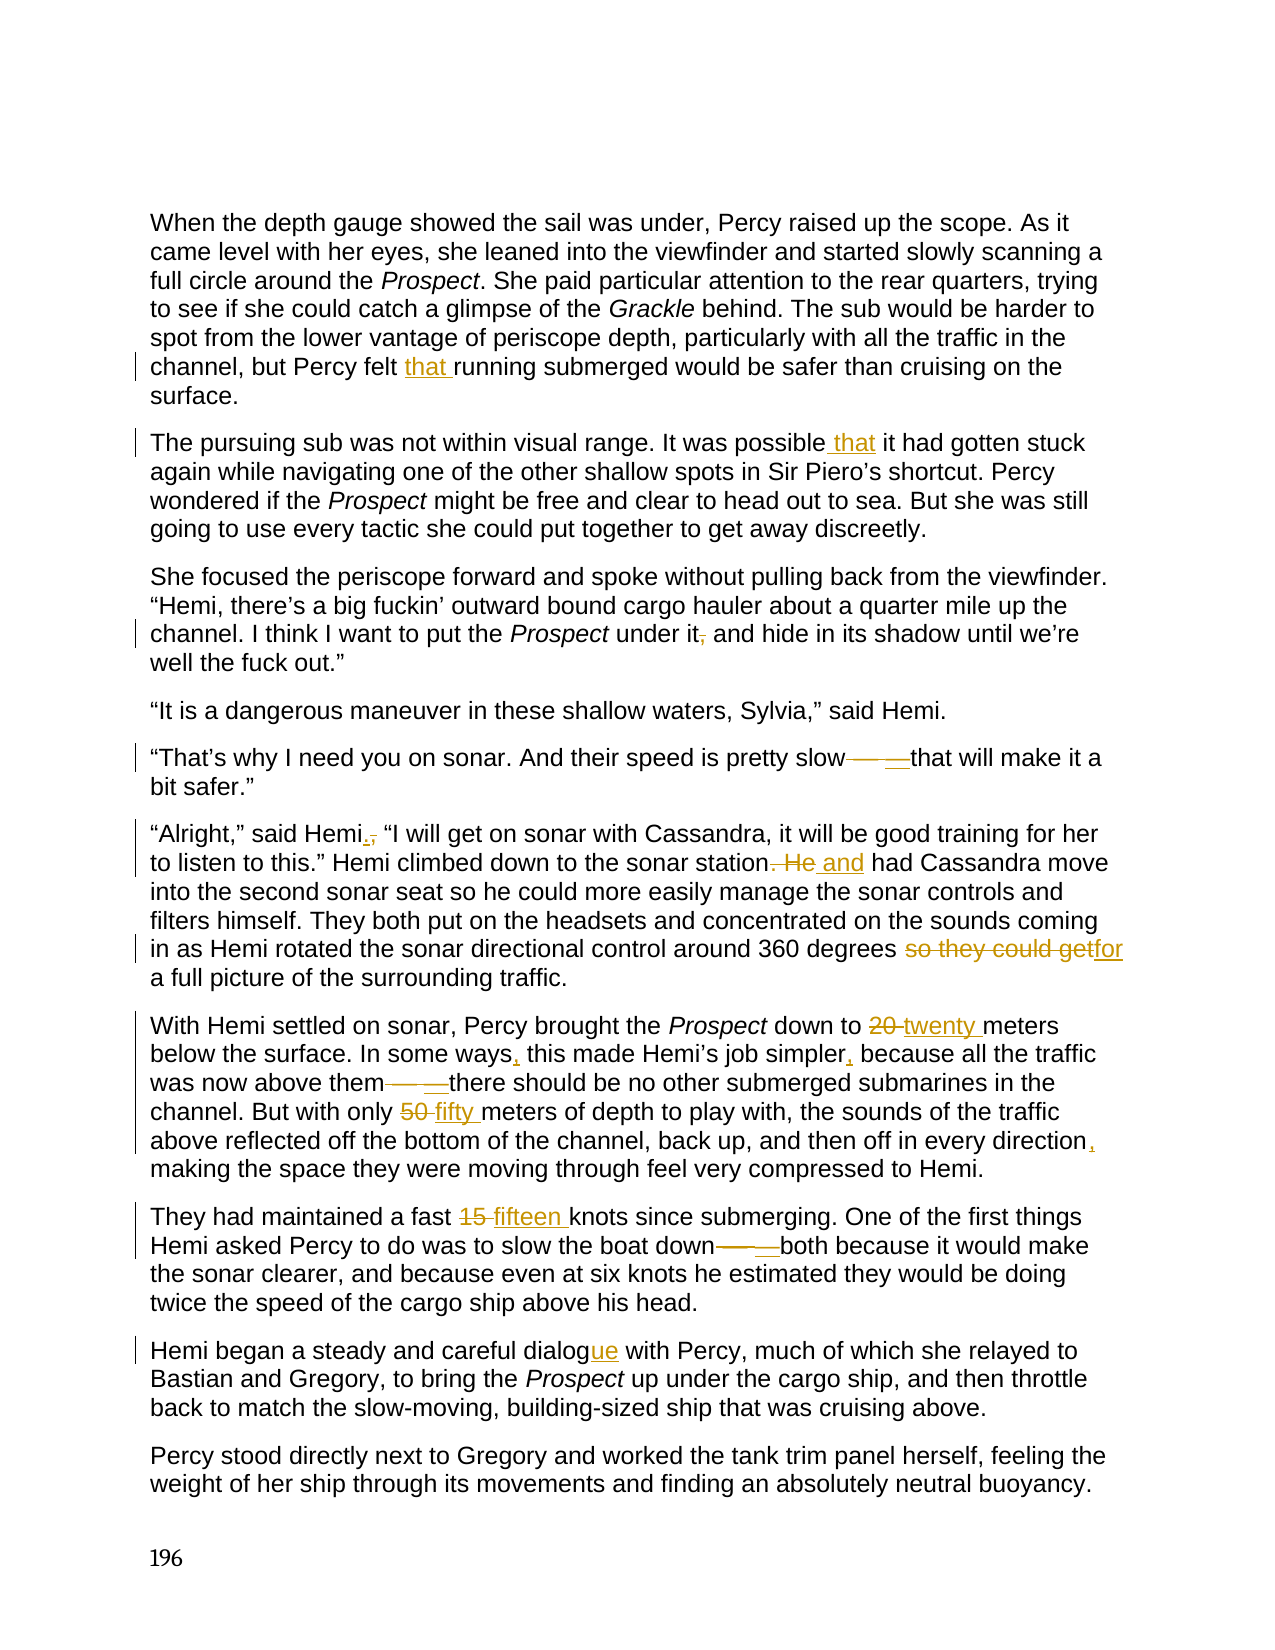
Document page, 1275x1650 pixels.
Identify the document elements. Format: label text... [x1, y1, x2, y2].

text “That’s why I need you on sonar. And their speed is pretty slow—that will make it a bit safer.” [150, 743, 1125, 801]
text The pursuing sub was not within visual range. It was possible that it had gotten stuck again while navigating one of the other shallow spots in Sir Piero’s shortcut. Percy wondered if the Prospect might be free and clear to head out to sea. But she was still going to use every tactic she could put together to get away discreetly. [150, 428, 1125, 543]
text When the depth gauge showed the sail was under, Percy raised up the scope. As it came level with her eyes, she leaned into the viewfinder and started slowly scanning a full circle around the Prospect. She paid particular attention to the rear quarters, trying to see if she could catch a glimpse of the Grackle behind. The sub would be harder to spot from the lower vantage of periscope depth, particularly with all the traffic in the channel, but Percy felt that running submerged would be safer than cruising on the surface. [150, 208, 1125, 409]
text “It is a dangerous maneuver in these shallow waters, Sylvia,” said Hemi. [150, 696, 1125, 724]
text With Hemi settled on sonar, Percy brought the Prospect down to twenty meters below the surface. In some ways, this made Hemi’s job simpler, because all the traffic was now above them—there should be no other submerged submarines in the channel. But with only fifty meters of depth to play with, the sounds of the traffic above reflected off the bottom of the channel, back up, and then off in every direction, making the space they were moving through feel very compressed to Hemi. [150, 1011, 1125, 1183]
text Percy stood directly next to Gregory and worked the tank trim panel herself, feeling the weight of her ship through its movements and finding an absolutely neutral buoyancy. [150, 1441, 1125, 1498]
text She focused the periscope forward and spoke without pulling back from the viewfinder. “Hemi, there’s a big fuckin’ outward bound cargo hauler about a quarter mile up the channel. I think I want to put the Prospect under it and hide in its shadow until we’re well the fuck out.” [150, 562, 1125, 677]
text “Alright,” said Hemi. “I will get on sonar with Cassandra, it will be good training for her to listen to this.” Hemi climbed down to the sonar station and had Cassandra move into the second sonar seat so he could more easily manage the sonar controls and filters himself. They both put on the headsets and concentrated on the sounds coming in as Hemi rotated the sonar directional control around 360 degrees for a full picture of the surrounding traffic. [150, 819, 1125, 992]
text They had maintained a fast fifteen knots since submerging. One of the first things Hemi asked Percy to do was to slow the boat down—both because it would make the sonar clearer, and because even at six knots he estimated they would be doing twice the speed of the cargo ship above his head. [150, 1202, 1125, 1317]
text Hemi began a steady and careful dialogue with Percy, much of which she relayed to Bastian and Gregory, to bring the Prospect up under the cargo ship, and then throttle back to match the slow-moving, building-sized ship that was cruising above. [150, 1336, 1125, 1422]
